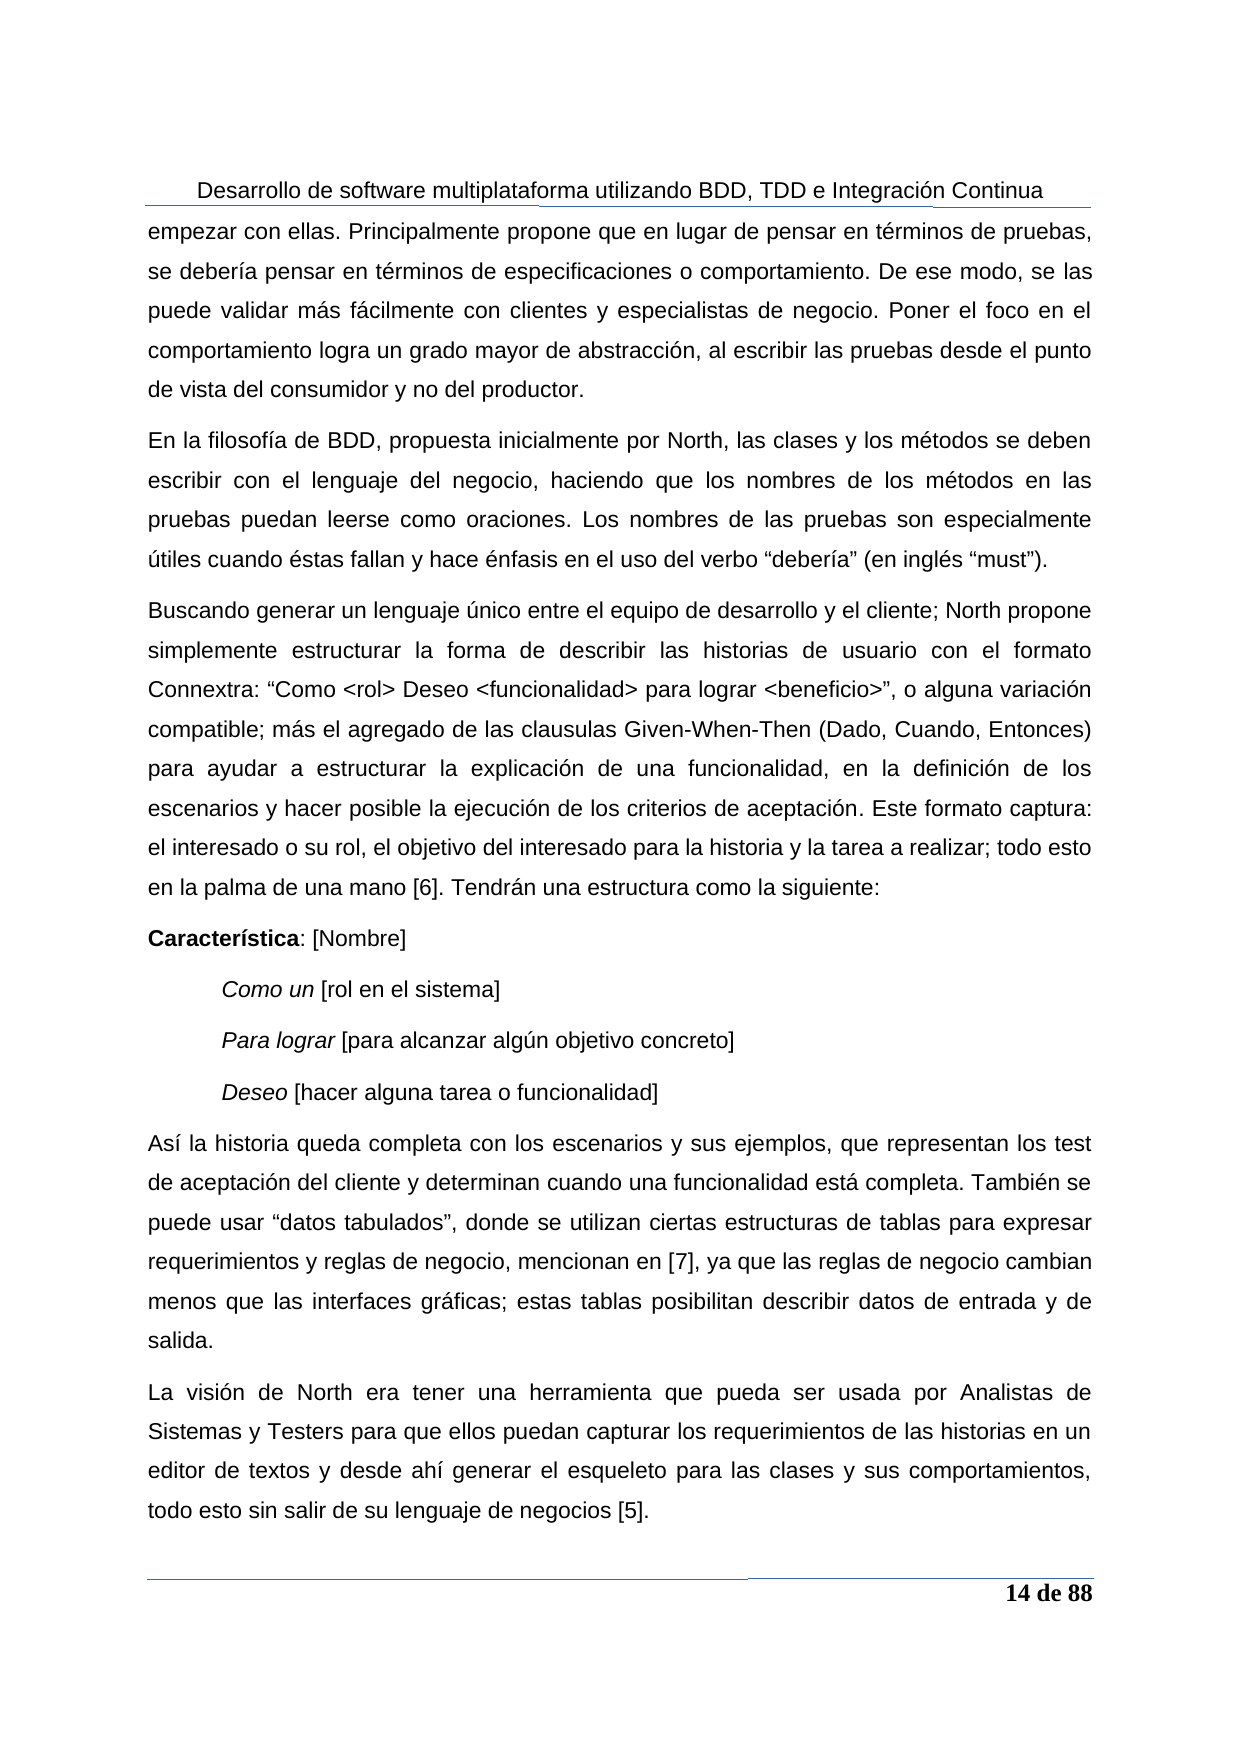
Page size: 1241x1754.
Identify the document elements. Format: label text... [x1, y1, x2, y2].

text La visión de North era tener una herramienta que pueda ser usada por Analistas de Sistemas y Testers para que ellos puedan capturar los requerimientos de las historias en un editor de textos y desde ahí generar el esqueleto para las clases y sus comportamientos, todo esto sin salir de su lenguaje de negocios [5]. [148, 1378, 1093, 1523]
text Como un [rol en el sistema] [148, 976, 1093, 1002]
text Buscando generar un lenguaje único entre el equipo de desarrollo y el cliente; North propone simplemente estructurar la forma de describir las historias de usuario con el formato Connextra: “Como <rol> Deseo <funcionalidad> para lograr <beneficio>”, o alguna variación compatible; más el agregado de las clausulas Given-When-Then (Dado, Cuando, Entonces) para ayudar a estructurar la explicación de una funcionalidad, en la definición de los escenarios y hacer posible la ejecución de los criterios de aceptación. Este formato captura: el interesado o su rol, el objetivo del interesado para la historia y la tarea a realizar; todo esto en la palma de una mano [6]. Tendrán una estructura como la siguiente: [148, 597, 1093, 900]
text En la filosofía de BDD, propuesta inicialmente por North, las clases y los métodos se deben escribir con el lenguaje del negocio, haciendo que los nombres de los métodos en las pruebas puedan leerse como oraciones. Los nombres de las pruebas son especialmente útiles cuando éstas fallan y hace énfasis en el uso del verbo “debería” (en inglés “must”). [148, 427, 1093, 572]
text Característica: [Nombre] [148, 925, 1093, 951]
text Para lograr [para alcanzar algún objetivo concreto] [148, 1027, 1093, 1054]
text empezar con ellas. Principalmente propone que en lugar de pensar en términos de pruebas, se debería pensar en términos de especificaciones o comportamiento. De ese modo, se las puede validar más fácilmente con clientes y especialistas de negocio. Poner el foco en el comportamiento logra un grado mayor de abstracción, al escribir las pruebas desde el punto de vista del consumidor y no del productor. [148, 218, 1093, 403]
text Así la historia queda completa con los escenarios y sus ejemplos, que representan los test de aceptación del cliente y determinan cuando una funcionalidad está completa. También se puede usar “datos tabulados”, donde se utilizan ciertas estructuras de tablas para expresar requerimientos y reglas de negocio, mencionan en [7], ya que las reglas de negocio cambian menos que las interfaces gráficas; estas tablas posibilitan describir datos de entrada y de salida. [148, 1130, 1093, 1353]
text Deseo [hacer alguna tarea o funcionalidad] [148, 1078, 1093, 1105]
